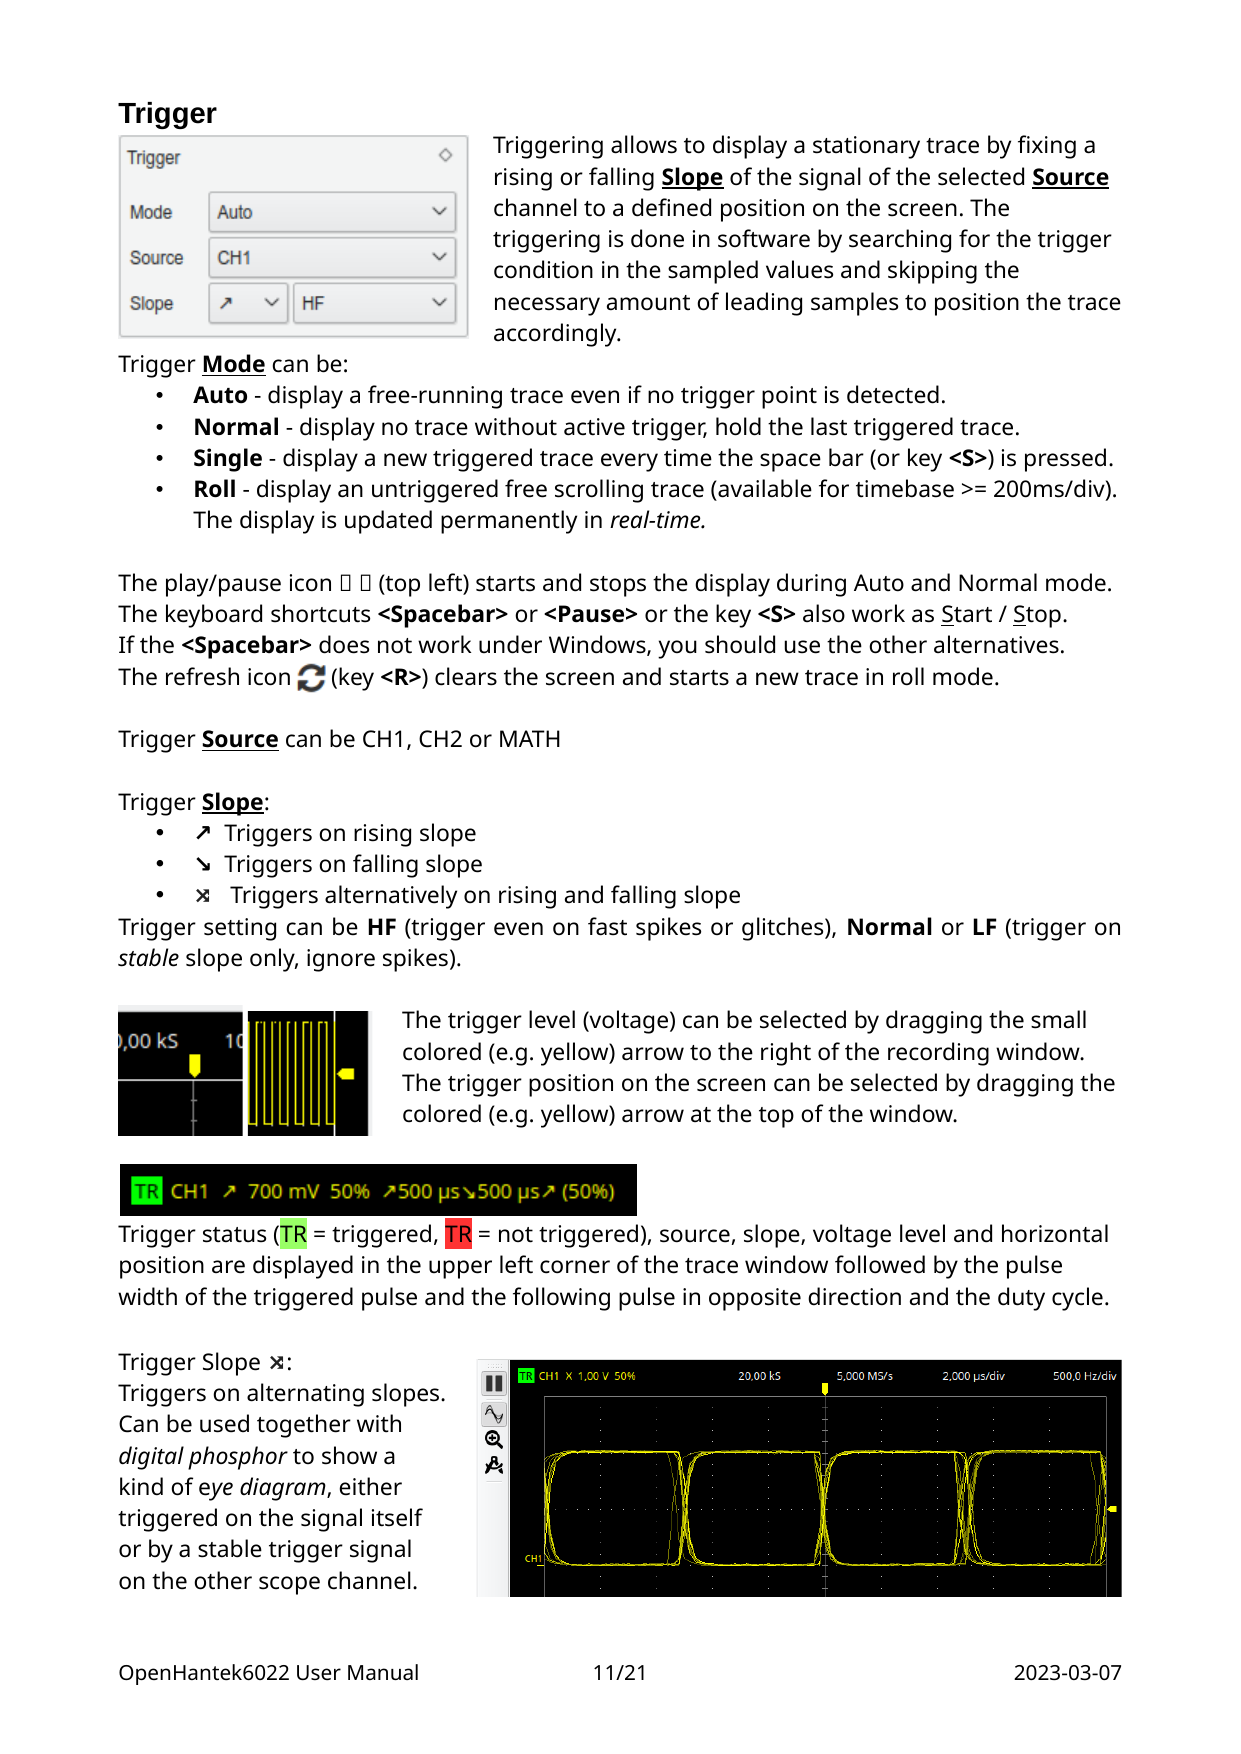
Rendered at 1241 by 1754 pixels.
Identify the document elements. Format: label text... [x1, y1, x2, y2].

picture [118, 1005, 243, 1040]
text The refresh icon [118, 661, 294, 692]
text Trigger Mode can be: [118, 348, 1122, 379]
list Roll - display an untriggered free scrolling trace (available for timebase >= 200ms/div). The display is updated permanently in real-time. [156, 473, 1122, 536]
list ↗ Triggers on rising slope [156, 817, 1122, 848]
picture [118, 135, 470, 339]
list Single - display a new triggered trace every time the space bar (or key <S>) is pressed. [156, 442, 1122, 473]
text Triggering allows to display a stationary trace by fixing a rising or falling Slope of the signal of the selected Source channel to a defined position on the screen. The triggering is done in software by searching for the trigger condition in the sampled values and skipping the necessary amount of leading samples to position the trace accordingly. [118, 129, 1122, 348]
list Auto - display a free-running trace even if no trigger point is detected. [156, 379, 1122, 411]
list Normal - display no trace without active trigger, hold the last triggered trace. [156, 411, 1122, 442]
text The play/pause icon   (top left) starts and stops the display during Auto and Normal mode. [118, 567, 1140, 598]
text Trigger Slope ⤨: Triggers on alternating slopes. Can be used together with digital phosphor to show a kind of eye diagram, either triggered on the signal itself or by a stable trigger signal on the other scope channel. [118, 1346, 1122, 1596]
text Trigger status (TR = triggered, TR = not triggered), source, slope, voltage level and horizontal position are displayed in the upper left corner of the trace window followed by the pulse width of the triggered pulse and the following pulse in opposite direction and the duty cycle. [118, 1218, 1122, 1312]
text (key <R>) clears the screen and starts a new trace in roll mode. [331, 661, 1122, 692]
text Trigger Slope: [118, 786, 1122, 817]
picture [476, 1359, 1122, 1597]
list ⤨ Triggers alternatively on rising and falling slope [156, 879, 1122, 911]
picture [120, 1164, 637, 1216]
text Trigger setting can be HF (trigger even on fast spikes or glitches), Normal or LF (trigger on stable slope only, ignore spikes). [118, 911, 1122, 973]
subtitle Trigger [118, 96, 1122, 129]
list ↘ Triggers on falling slope [156, 848, 1122, 879]
text The keyboard shortcuts <Spacebar> or <Pause> or the key <S> also work as Start / Stop. If the <Spacebar> does not work under Windows, you should use the other alternatives. [118, 598, 1122, 661]
picture [255, 1011, 373, 1117]
picture [294, 660, 331, 695]
text The trigger level (voltage) can be selected by dragging the small colored (e.g. yellow) arrow to the right of the recording window. The trigger position on the screen can be selected by dragging the colored (e.g. yellow) arrow at the top of the window. [118, 1004, 1122, 1129]
text Trigger Source can be CH1, CH2 or MATH [118, 723, 1122, 754]
